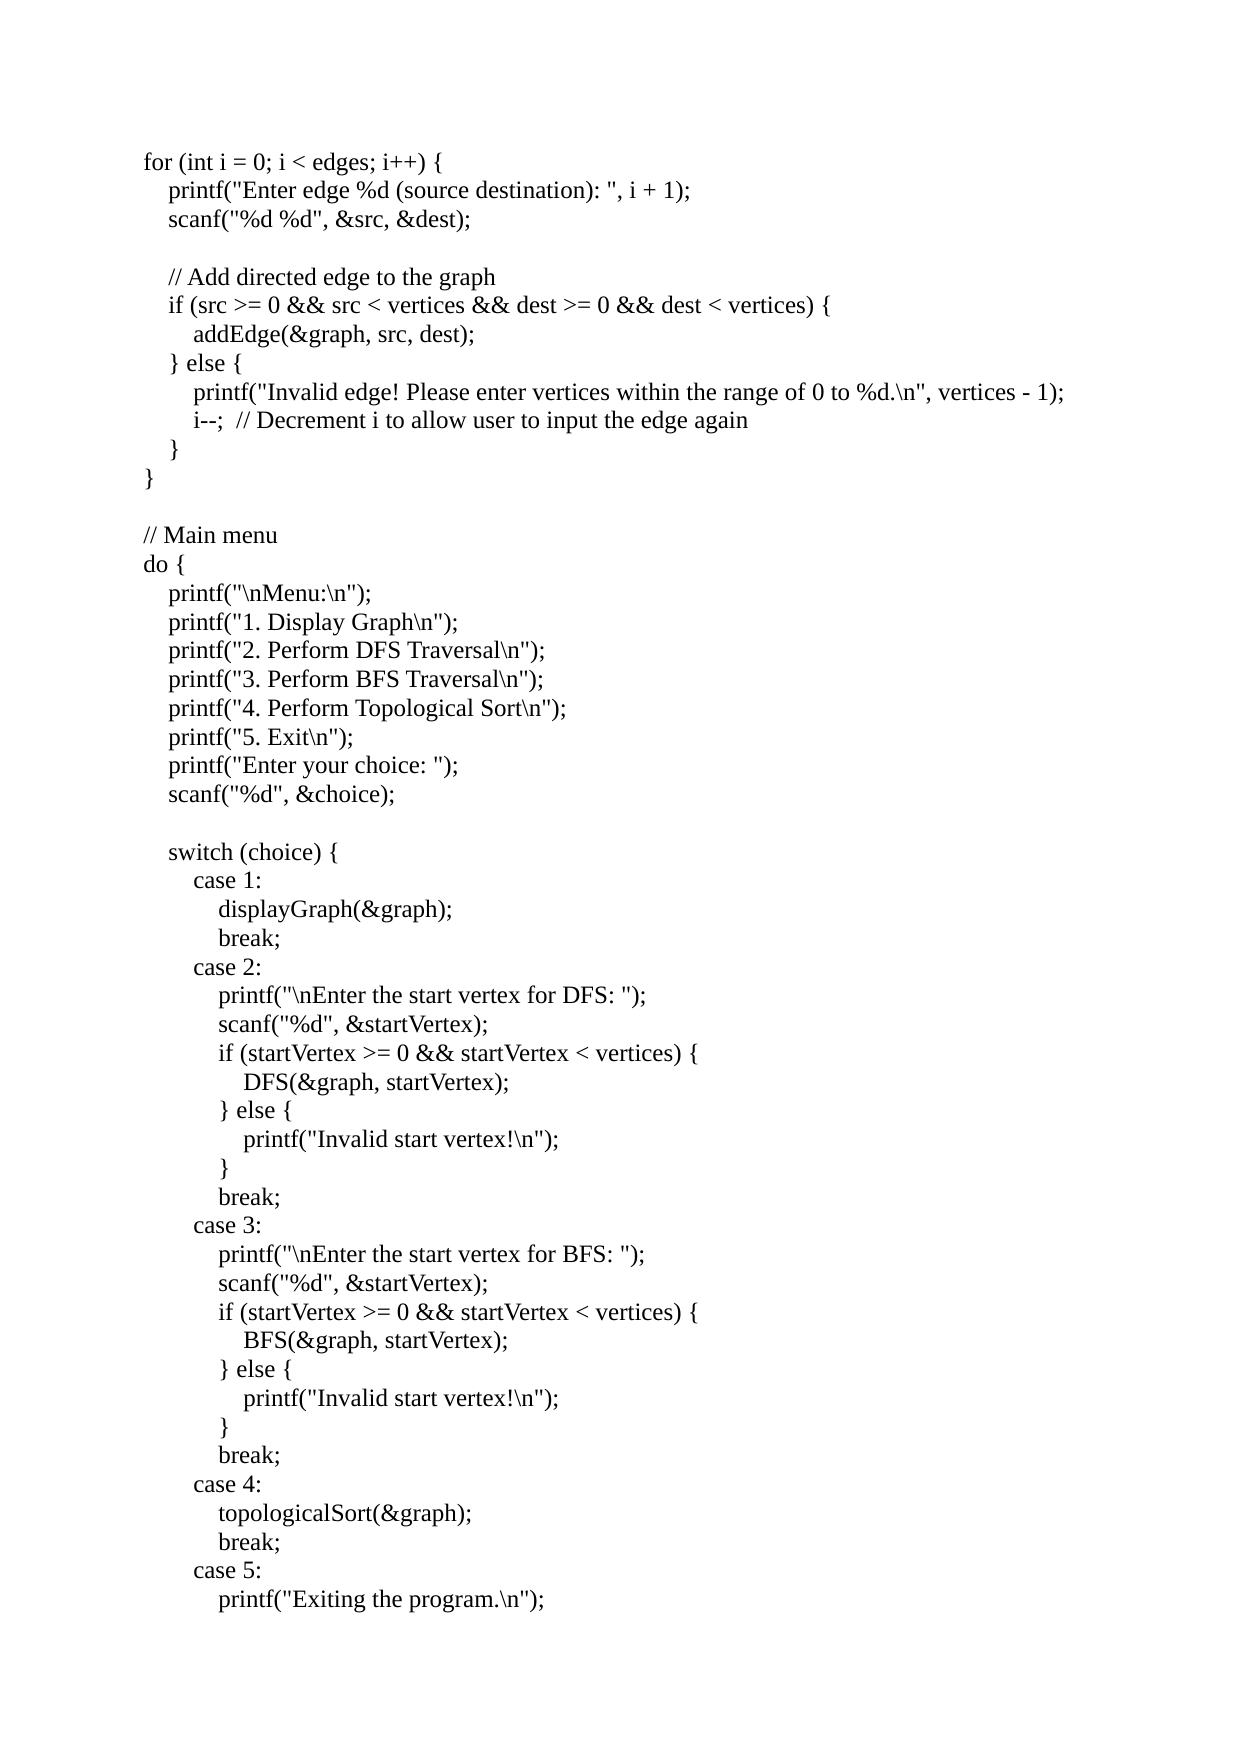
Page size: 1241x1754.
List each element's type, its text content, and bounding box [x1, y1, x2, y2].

text scanf("%d", &startVertex); [118, 1009, 1122, 1038]
text printf("Invalid start vertex!\n"); [118, 1124, 1122, 1153]
text break; [118, 1182, 1122, 1211]
text } else { [118, 1096, 1122, 1124]
text switch (choice) { [118, 837, 1122, 866]
text printf("4. Perform Topological Sort\n"); [118, 693, 1122, 722]
text break; [118, 1441, 1122, 1469]
text do { [118, 549, 1122, 578]
text printf("\nMenu:\n"); [118, 578, 1122, 607]
text scanf("%d", &startVertex); [118, 1268, 1122, 1297]
text printf("Enter edge %d (source destination): ", i + 1); [118, 176, 1122, 204]
text addEdge(&graph, src, dest); [118, 319, 1122, 348]
text printf("\nEnter the start vertex for BFS: "); [118, 1239, 1122, 1268]
text printf("Exiting the program.\n"); [118, 1584, 1122, 1613]
text printf("5. Exit\n"); [118, 722, 1122, 751]
text case 3: [118, 1211, 1122, 1239]
text printf("3. Perform BFS Traversal\n"); [118, 664, 1122, 693]
text } [118, 1153, 1122, 1182]
text for (int i = 0; i < edges; i++) { [118, 147, 1122, 176]
text scanf("%d %d", &src, &dest); [118, 204, 1122, 233]
text printf("\nEnter the start vertex for DFS: "); [118, 981, 1122, 1009]
text case 2: [118, 952, 1122, 981]
text if (startVertex >= 0 && startVertex < vertices) { [118, 1297, 1122, 1326]
text } [118, 434, 1122, 463]
text } else { [118, 1354, 1122, 1383]
text printf("Invalid start vertex!\n"); [118, 1383, 1122, 1412]
text break; [118, 923, 1122, 952]
text DFS(&graph, startVertex); [118, 1067, 1122, 1096]
text if (startVertex >= 0 && startVertex < vertices) { [118, 1038, 1122, 1067]
text scanf("%d", &choice); [118, 779, 1122, 808]
text printf("Invalid edge! Please enter vertices within the range of 0 to %d.\n", vertices - 1); [118, 377, 1122, 406]
text } else { [118, 348, 1122, 377]
text // Add directed edge to the graph [118, 262, 1122, 291]
text printf("Enter your choice: "); [118, 751, 1122, 779]
text if (src >= 0 && src < vertices && dest >= 0 && dest < vertices) { [118, 291, 1122, 319]
text case 5: [118, 1556, 1122, 1584]
text } [118, 463, 1122, 492]
text case 4: [118, 1469, 1122, 1498]
text break; [118, 1527, 1122, 1556]
text printf("2. Perform DFS Traversal\n"); [118, 636, 1122, 664]
text // Main menu [118, 521, 1122, 549]
text displayGraph(&graph); [118, 894, 1122, 923]
text case 1: [118, 866, 1122, 894]
text BFS(&graph, startVertex); [118, 1326, 1122, 1354]
text } [118, 1412, 1122, 1441]
text i--; // Decrement i to allow user to input the edge again [118, 406, 1122, 434]
text topologicalSort(&graph); [118, 1498, 1122, 1527]
text printf("1. Display Graph\n"); [118, 607, 1122, 636]
